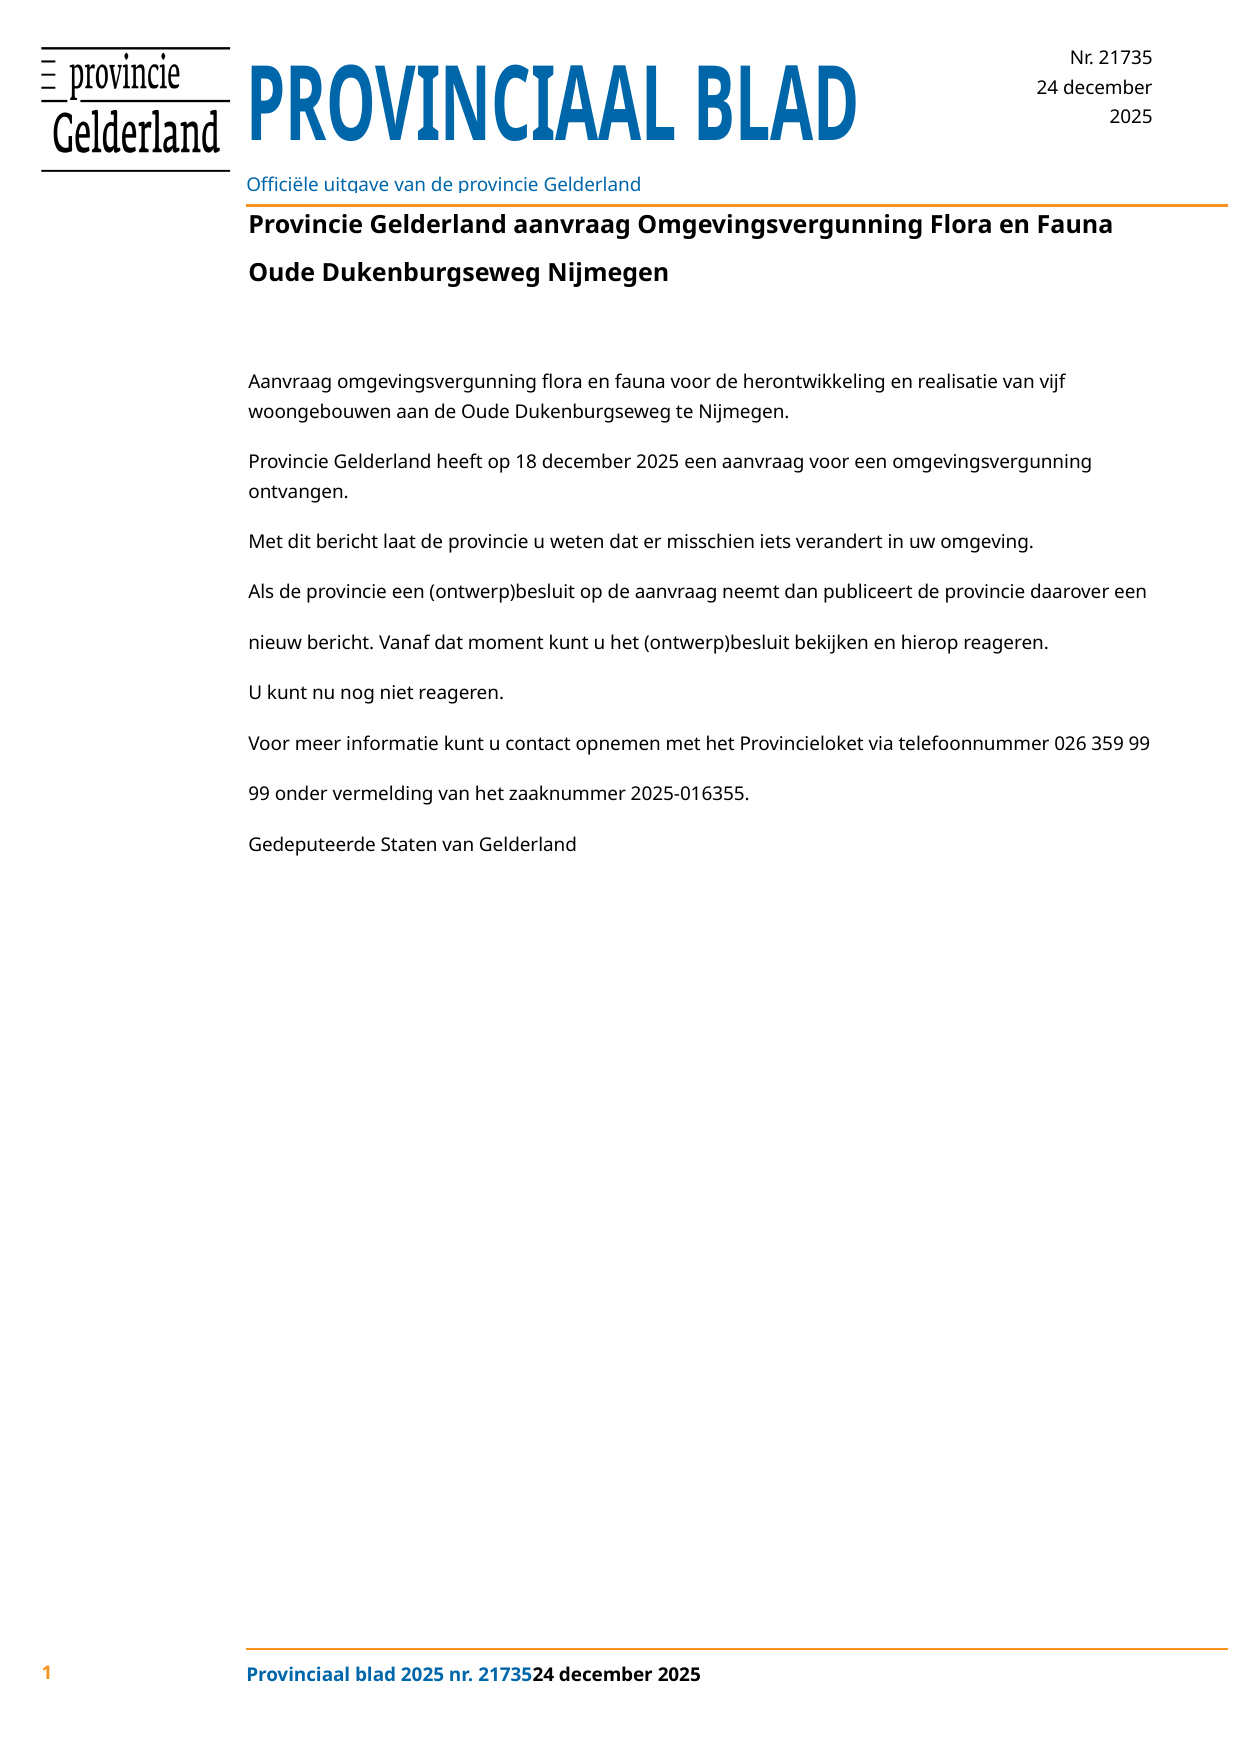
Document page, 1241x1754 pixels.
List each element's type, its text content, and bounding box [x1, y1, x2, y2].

text Provincie Gelderland heeft op 18 december 2025 een aanvraag voor een omgevingsvergunning ontvangen. [248, 448, 1152, 504]
text nieuw bericht. Vanaf dat moment kunt u het (ontwerp)besluit bekijken en hierop reageren. [248, 629, 1152, 655]
text Als de provincie een (ontwerp)besluit op de aanvraag neemt dan publiceert de provincie daarover een [248, 579, 1152, 604]
text Gedeputeerde Staten van Gelderland [248, 831, 1152, 857]
text Provincie Gelderland aanvraag Omgevingsvergunning Flora en Fauna Oude Dukenburgseweg Nijmegen [248, 207, 1152, 288]
text Aanvraag omgevingsvergunning flora en fauna voor de herontwikkeling en realisatie van vijf woongebouwen aan de Oude Dukenburgseweg te Nijmegen. [248, 368, 1152, 424]
text Met dit bericht laat de provincie u weten dat er misschien iets verandert in uw omgeving. [248, 528, 1152, 554]
text Voor meer informatie kunt u contact opnemen met het Provincieloket via telefoonnummer 026 359 99 [248, 730, 1152, 756]
text U kunt nu nog niet reageren. [248, 679, 1152, 705]
picture [41, 47, 231, 172]
text 99 onder vermelding van het zaaknummer 2025-016355. [248, 780, 1152, 806]
